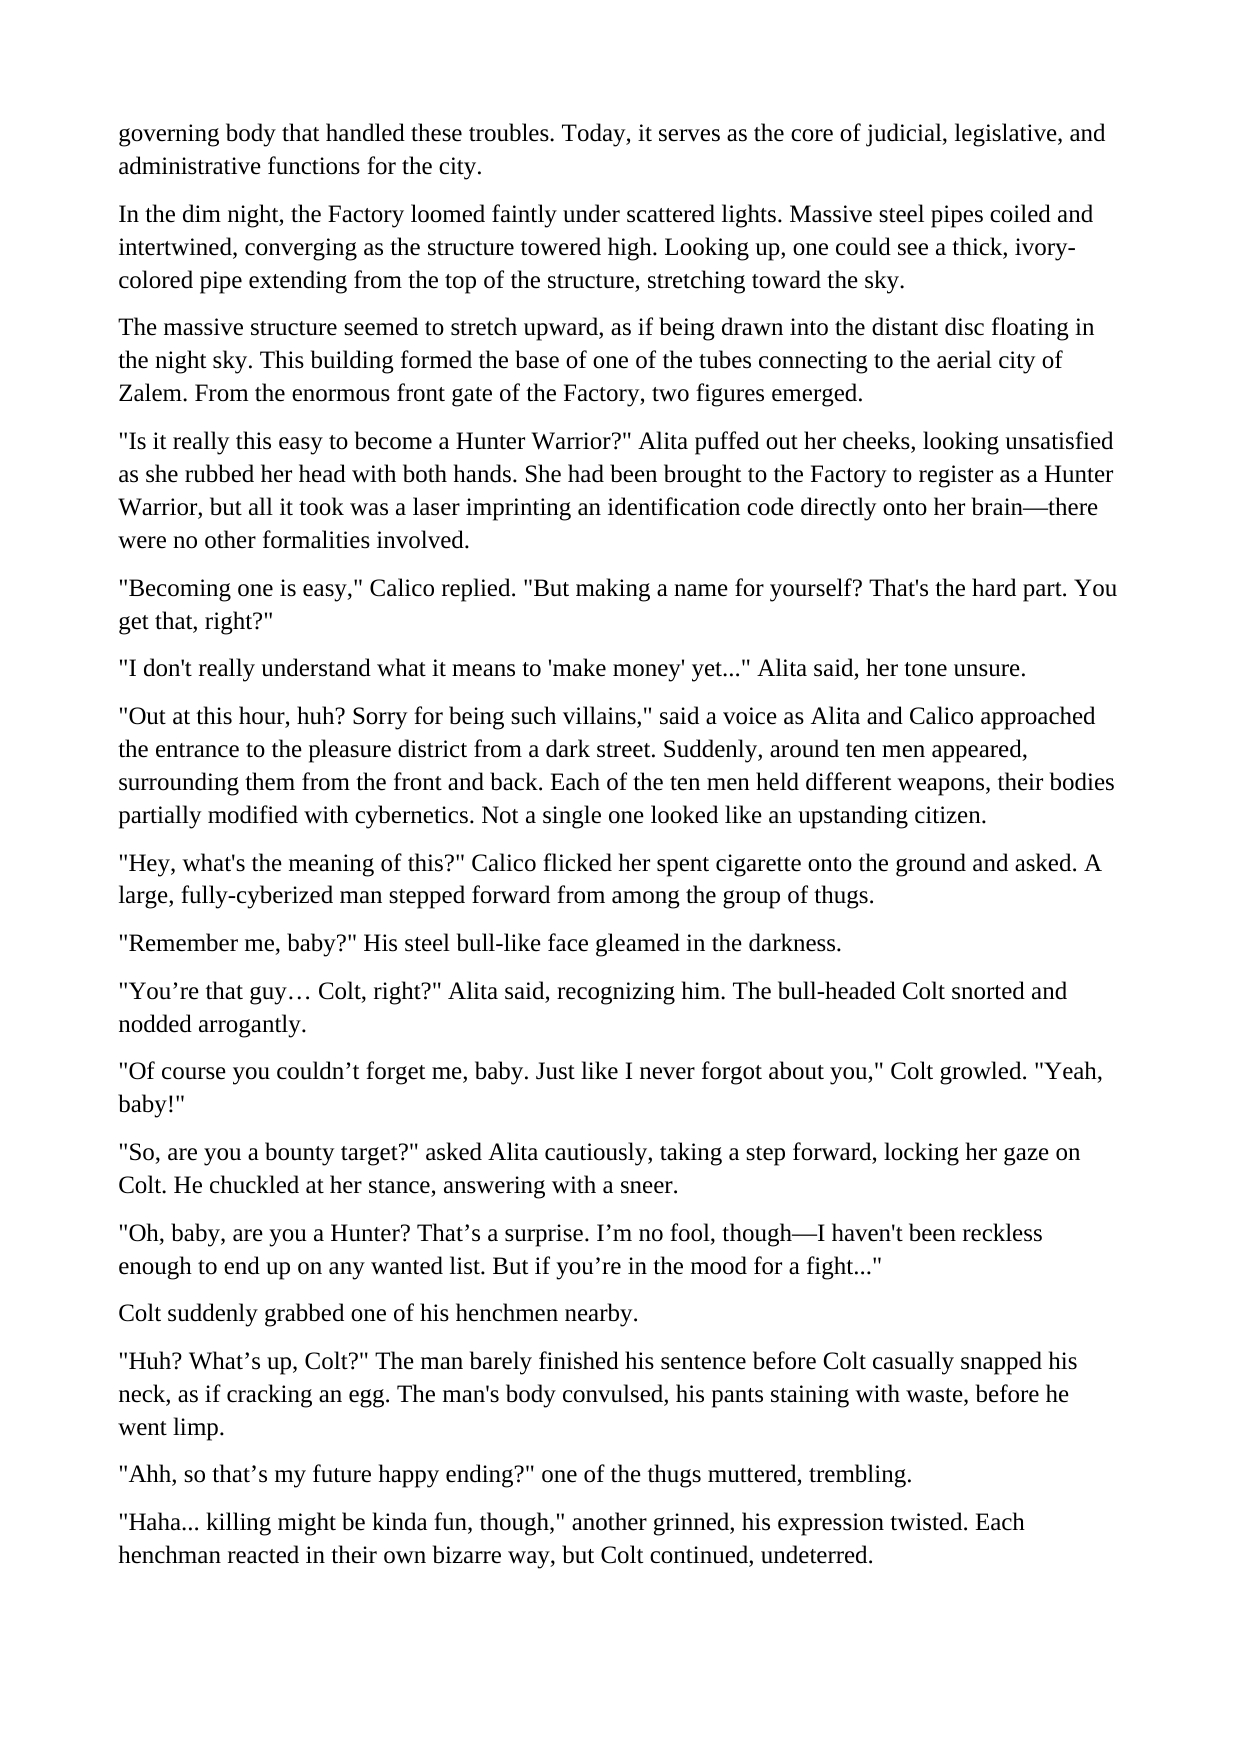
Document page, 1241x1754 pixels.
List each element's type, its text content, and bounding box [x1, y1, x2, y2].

text "Oh, baby, are you a Hunter? That’s a surprise. I’m no fool, though—I haven't been reckless enough to end up on any wanted list. But if you’re in the mood for a fight..." [118, 1218, 1122, 1279]
text "You’re that guy… Colt, right?" Alita said, recognizing him. The bull-headed Colt snorted and nodded arrogantly. [118, 976, 1122, 1038]
text "Haha... killing might be kinda fun, though," another grinned, his expression twisted. Each henchman reacted in their own bizarre way, but Colt continued, undeterred. [118, 1507, 1122, 1569]
text The massive structure seemed to stretch upward, as if being drawn into the distant disc floating in the night sky. This building formed the base of one of the tubes connecting to the aerial city of Zalem. From the enormous front gate of the Factory, two figures emerged. [118, 312, 1122, 407]
text "Of course you couldn’t forget me, baby. Just like I never forgot about you," Colt growled. "Yeah, baby!" [118, 1056, 1122, 1118]
text "So, are you a bounty target?" asked Alita cautiously, taking a step forward, locking her gaze on Colt. He chuckled at her stance, answering with a sneer. [118, 1137, 1122, 1199]
text "Huh? What’s up, Colt?" The man barely finished his sentence before Colt casually snapped his neck, as if cracking an egg. The man's body convulsed, his pants staining with waste, before he went limp. [118, 1346, 1122, 1441]
text governing body that handled these troubles. Today, it serves as the core of judicial, legislative, and administrative functions for the city. [118, 118, 1122, 180]
text "Out at this hour, huh? Sorry for being such villains," said a voice as Alita and Calico approached the entrance to the pleasure district from a dark street. Suddenly, around ten men appeared, surrounding them from the front and back. Each of the ten men held different weapons, their bodies partially modified with cybernetics. Not a single one looked like an upstanding citizen. [118, 701, 1122, 829]
text "Ahh, so that’s my future happy ending?" one of the thugs muttered, trembling. [118, 1459, 1122, 1488]
text In the dim night, the Factory loomed faintly under scattered lights. Massive steel pipes coiled and intertwined, converging as the structure towered high. Looking up, one could see a thick, ivory-colored pipe extending from the top of the structure, stretching toward the sky. [118, 199, 1122, 293]
text "Remember me, baby?" His steel bull-like face gleamed in the darkness. [118, 928, 1122, 957]
text "I don't really understand what it means to 'make money' yet..." Alita said, her tone unsure. [118, 653, 1122, 682]
text Colt suddenly grabbed one of his henchmen nearby. [118, 1298, 1122, 1327]
text "Hey, what's the meaning of this?" Calico flicked her spent cigarette onto the ground and asked. A large, fully-cyberized man stepped forward from among the group of thugs. [118, 848, 1122, 909]
text "Is it really this easy to become a Hunter Warrior?" Alita puffed out her cheeks, looking unsatisfied as she rubbed her head with both hands. She had been brought to the Factory to register as a Hunter Warrior, but all it took was a laser imprinting an identification code directly onto her brain—there were no other formalities involved. [118, 426, 1122, 554]
text "Becoming one is easy," Calico replied. "But making a name for yourself? That's the hard part. You get that, right?" [118, 573, 1122, 634]
